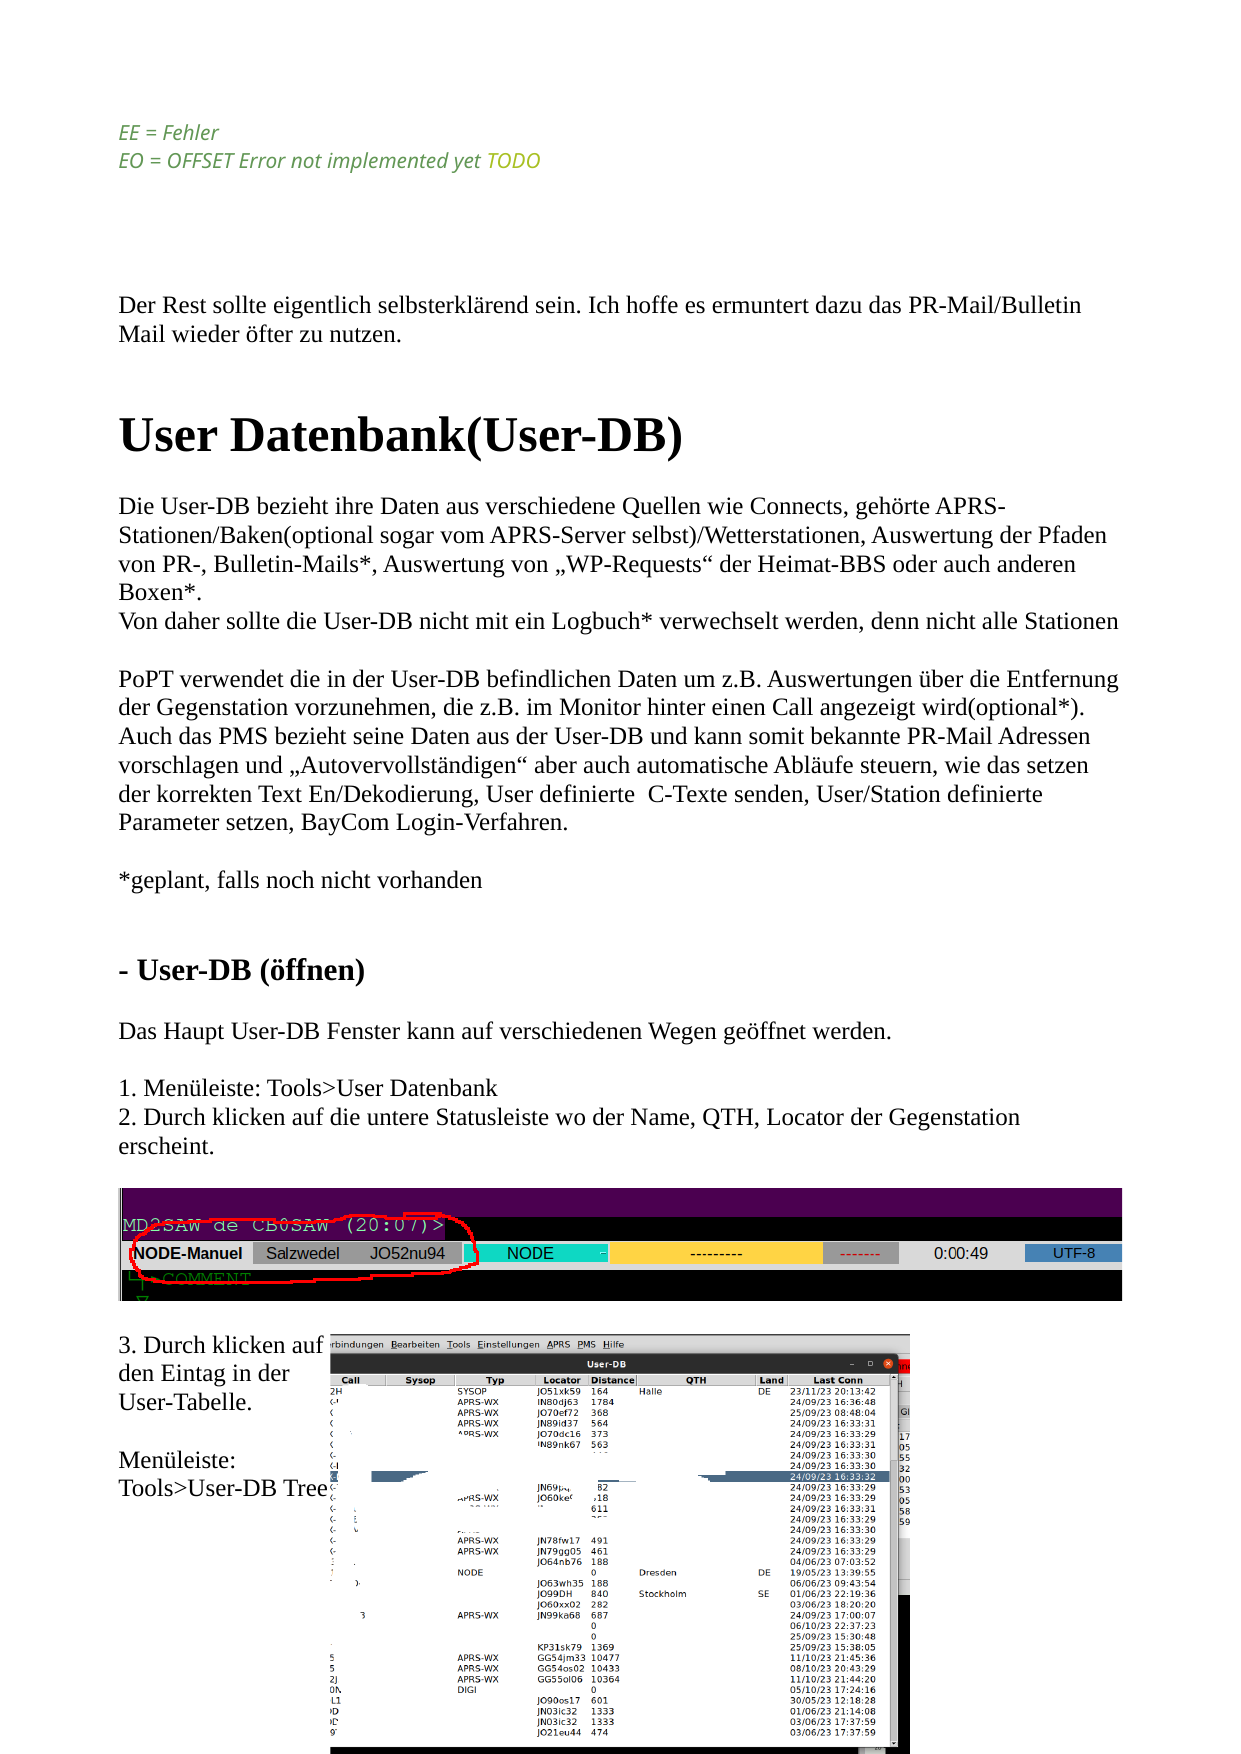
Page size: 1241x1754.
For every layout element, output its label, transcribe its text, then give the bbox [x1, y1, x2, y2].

text Der Rest sollte eigentlich selbsterklärend sein. Ich hoffe es ermuntert dazu das PR-Mail/Bulletin Mail wieder öfter zu nutzen. [118, 290, 1122, 347]
subtitle User Datenbank(User-DB) [118, 405, 1122, 462]
text [910, 1445, 1122, 1502]
text Das Haupt User-DB Fenster kann auf verschiedenen Wegen geöffnet werden. [118, 1016, 1122, 1073]
text 1. Menüleiste: Tools>User Datenbank [118, 1073, 1122, 1102]
text EE = Fehler EO = OFFSET Error not implemented yet TODO [118, 118, 1122, 175]
text Von daher sollte die User-DB nicht mit ein Logbuch* verwechselt werden, denn nicht alle Stationen [118, 606, 1122, 635]
picture [330, 1334, 910, 1754]
text 2. Durch klicken auf die untere Statusleiste wo der Name, QTH, Locator der Gegenstation erscheint. [118, 1102, 1122, 1160]
text 3. Durch klicken auf den Eintag in der User-Tabelle. [118, 1330, 1122, 1416]
text Menüleiste: Tools>User-DB Tree [118, 1445, 330, 1502]
text - User-DB (öffnen) [118, 951, 1122, 987]
text PoPT verwendet die in der User-DB befindlichen Daten um z.B. Auswertungen über die Entfernung der Gegenstation vorzunehmen, die z.B. im Monitor hinter einen Call angezeigt wird(optional*). [118, 664, 1122, 721]
picture [118, 1188, 1123, 1301]
text *geplant, falls noch nicht vorhanden [118, 865, 1122, 894]
text Auch das PMS bezieht seine Daten aus der User-DB und kann somit bekannte PR-Mail Adressen vorschlagen und „Autovervollständigen“ aber auch automatische Abläufe steuern, wie das setzen der korrekten Text En/Dekodierung, User definierte C-Texte senden, User/Station definierte Parameter setzen, BayCom Login-Verfahren. [118, 721, 1122, 836]
text Die User-DB bezieht ihre Daten aus verschiedene Quellen wie Connects, gehörte APRS-Stationen/Baken(optional sogar vom APRS-Server selbst)/Wetterstationen, Auswertung der Pfaden von PR-, Bulletin-Mails*, Auswertung von „WP-Requests“ der Heimat-BBS oder auch anderen Boxen*. [118, 491, 1122, 606]
